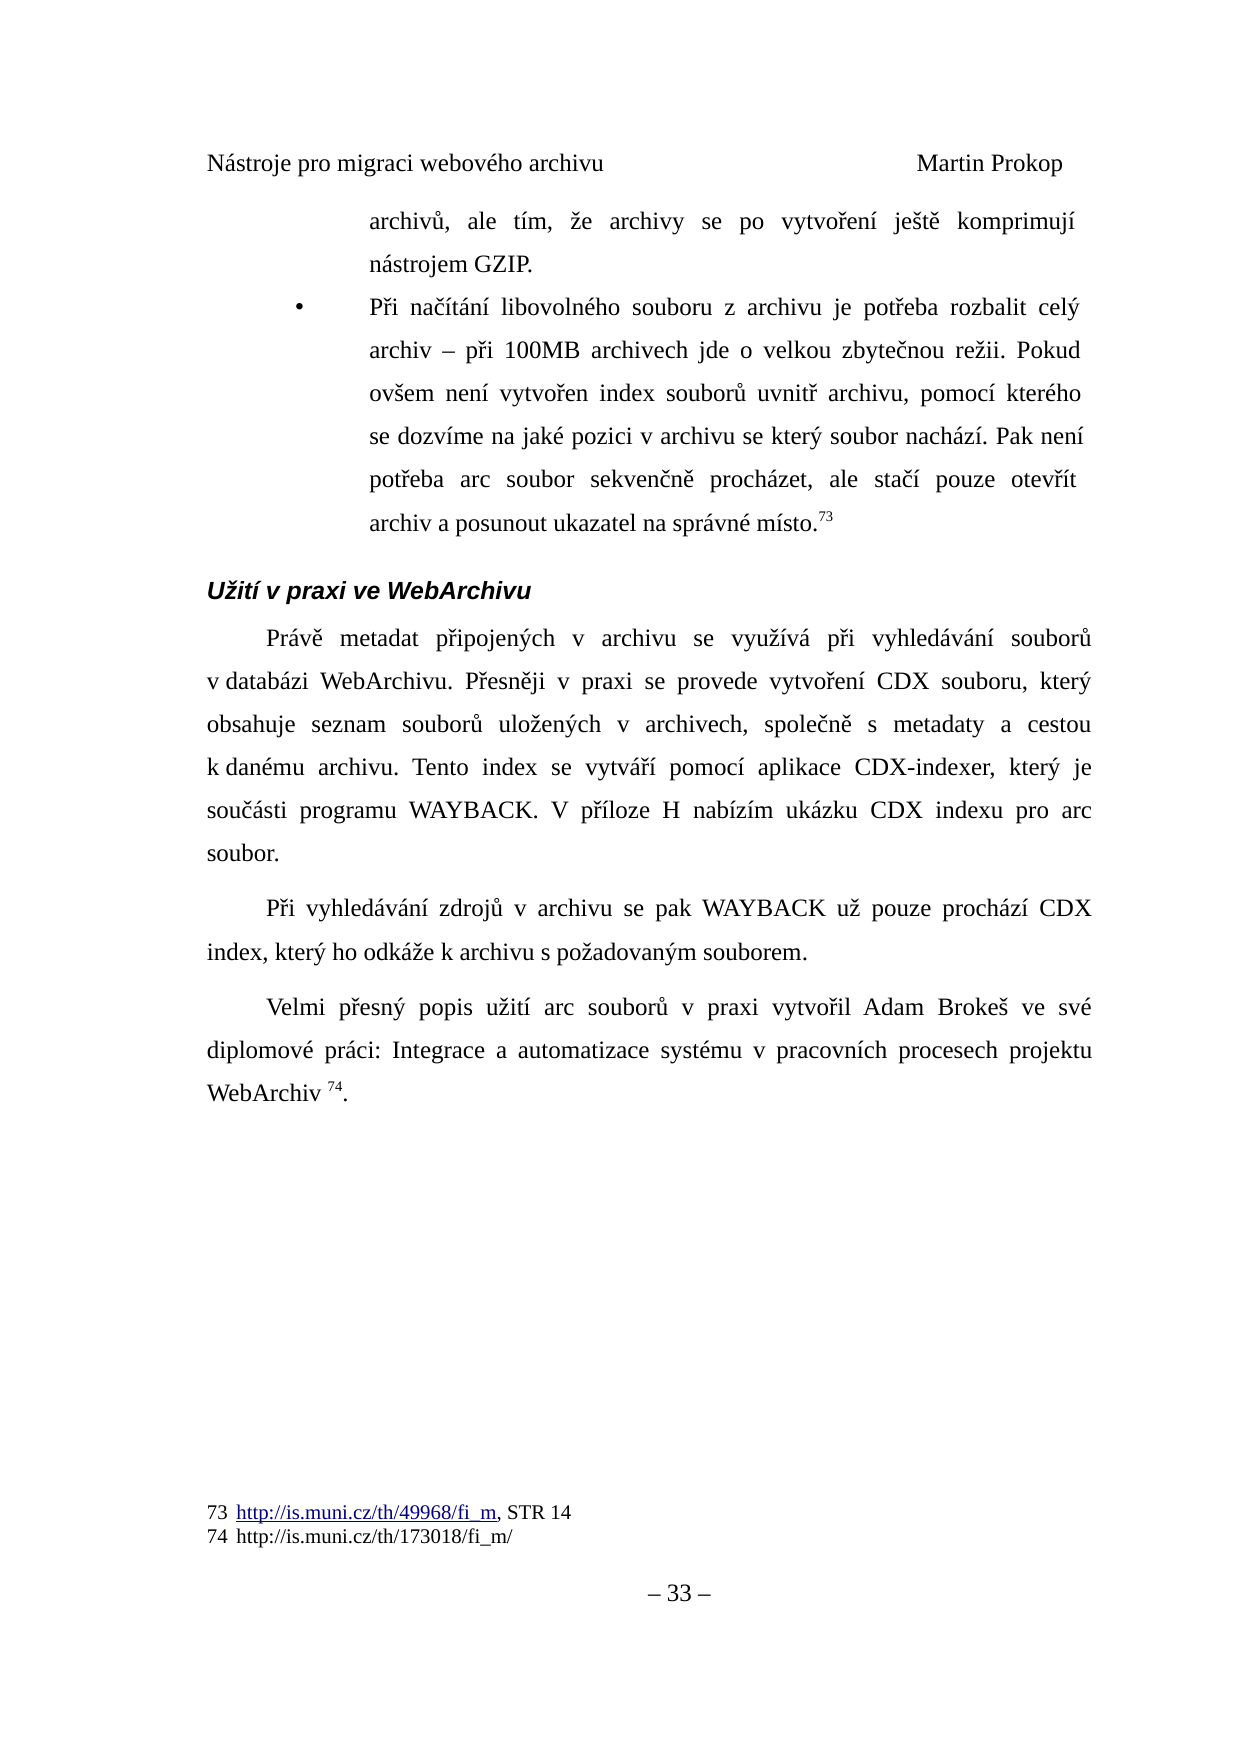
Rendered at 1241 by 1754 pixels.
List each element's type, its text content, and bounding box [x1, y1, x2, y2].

text Velmi přesný popis užití arc souborů v praxi vytvořil Adam Brokeš ve své diplomové práci: Integrace a automatizace systému v pracovních procesech projektu WebArchiv . [207, 992, 1093, 1107]
text Právě metadat připojených v archivu se využívá při vyhledávání souborů v databázi WebArchivu. Přesněji v praxi se provede vytvoření CDX souboru, který obsahuje seznam souborů uložených v archivech, společně s metadaty a cestou k danému archivu. Tento index se vytváří pomocí aplikace CDX-indexer, který je součásti programu WAYBACK. V příloze H nabízím ukázku CDX indexu pro arc soubor. [207, 623, 1093, 867]
text Při vyhledávání zdrojů v archivu se pak WAYBACK už pouze prochází CDX index, který ho odkáže k archivu s požadovaným souborem. [207, 893, 1093, 965]
subtitle Užití v praxi ve WebArchivu [207, 576, 1093, 604]
list Při načítání libovolného souboru z archivu je potřeba rozbalit celý archiv – při 100MB archivech jde o velkou zbytečnou režii. Pokud ovšem není vytvořen index souborů uvnitř archivu, pomocí kterého se dozvíme na jaké pozici v archivu se který soubor nachází. Pak není potřeba arc soubor sekvenčně procházet, ale stačí pouze otevřít archiv a posunout ukazatel na správné místo. [295, 292, 1093, 536]
list http://is.muni.cz/th/49968/fi_m, STR 14 [207, 1500, 1093, 1524]
list archivů, ale tím, že archivy se po vytvoření ještě komprimují nástrojem GZIP. [295, 206, 1093, 278]
text http://is.muni.cz/th/173018/fi_m/ [207, 1524, 1093, 1548]
